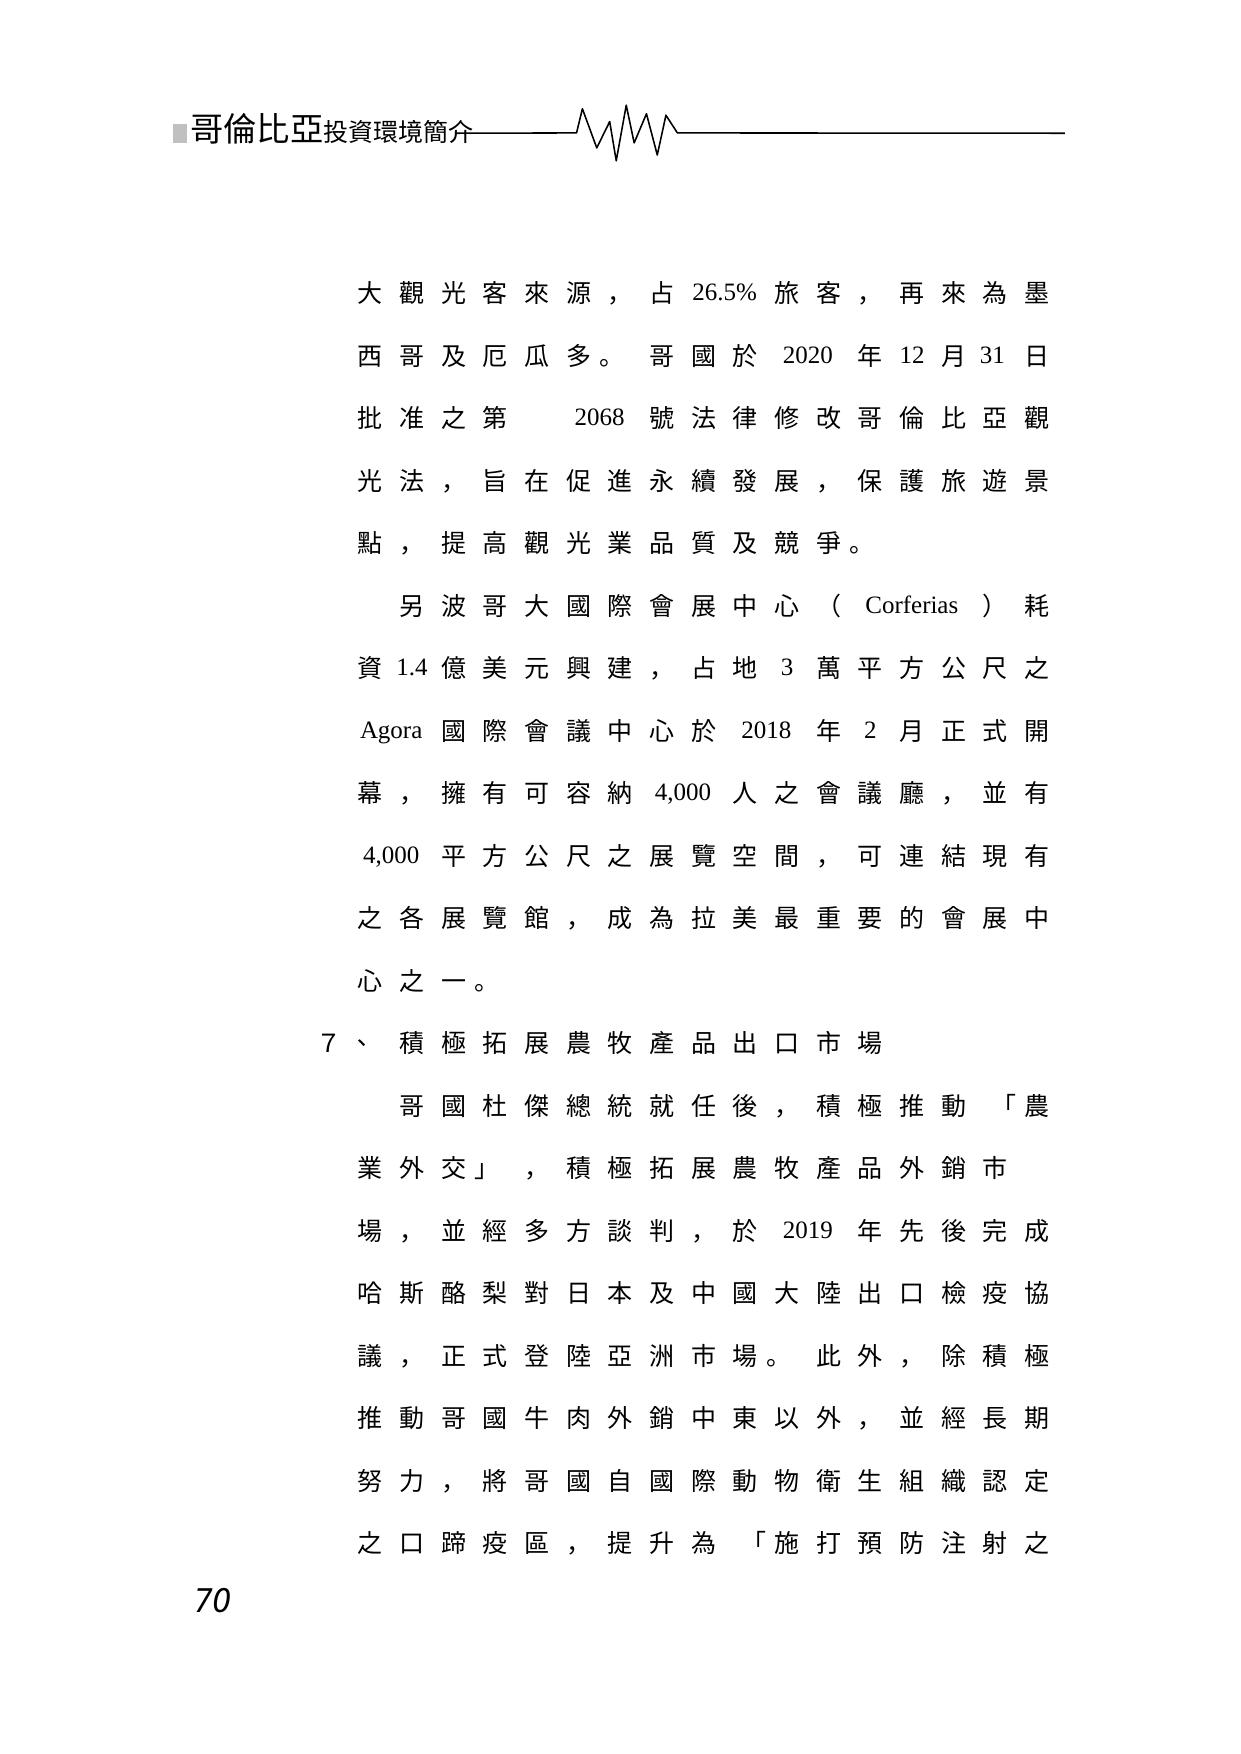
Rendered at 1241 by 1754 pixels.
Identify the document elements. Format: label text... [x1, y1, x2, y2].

text 哥國杜傑總統就任後，積極推動「農業外交」，積極拓展農牧產品外銷市場，並經多方談判，於2019年先後完成哈斯酪梨對日本及中國大陸出口檢疫協議，正式登陸亞洲市場。此外，除積極推動哥國牛肉外銷中東以外，並經長期努力，將哥國自國際動物衛生組織認定之口蹄疫區，提升為「施打預防注射之 [330, 1063, 1058, 1563]
text 另波哥大國際會展中心（Corferias）耗資1.4億美元興建，占地3萬平方公尺之Agora國際會議中心於2018年2月正式開幕，擁有可容納4,000人之會議廳，並有4,000平方公尺之展覽空間，可連結現有之各展覽館，成為拉美最重要的會展中心之一。 [330, 563, 1058, 1000]
text 大觀光客來源，占26.5%旅客，再來為墨西哥及厄瓜多。哥國於2020年12月31 日批准之第 2068號法律修改哥倫比亞觀光法，旨在促進永續發展，保護旅遊景點，提高觀光業品質及競爭。 [330, 250, 1058, 563]
text ７、積極拓展農牧產品出口市場 [281, 1000, 1058, 1063]
